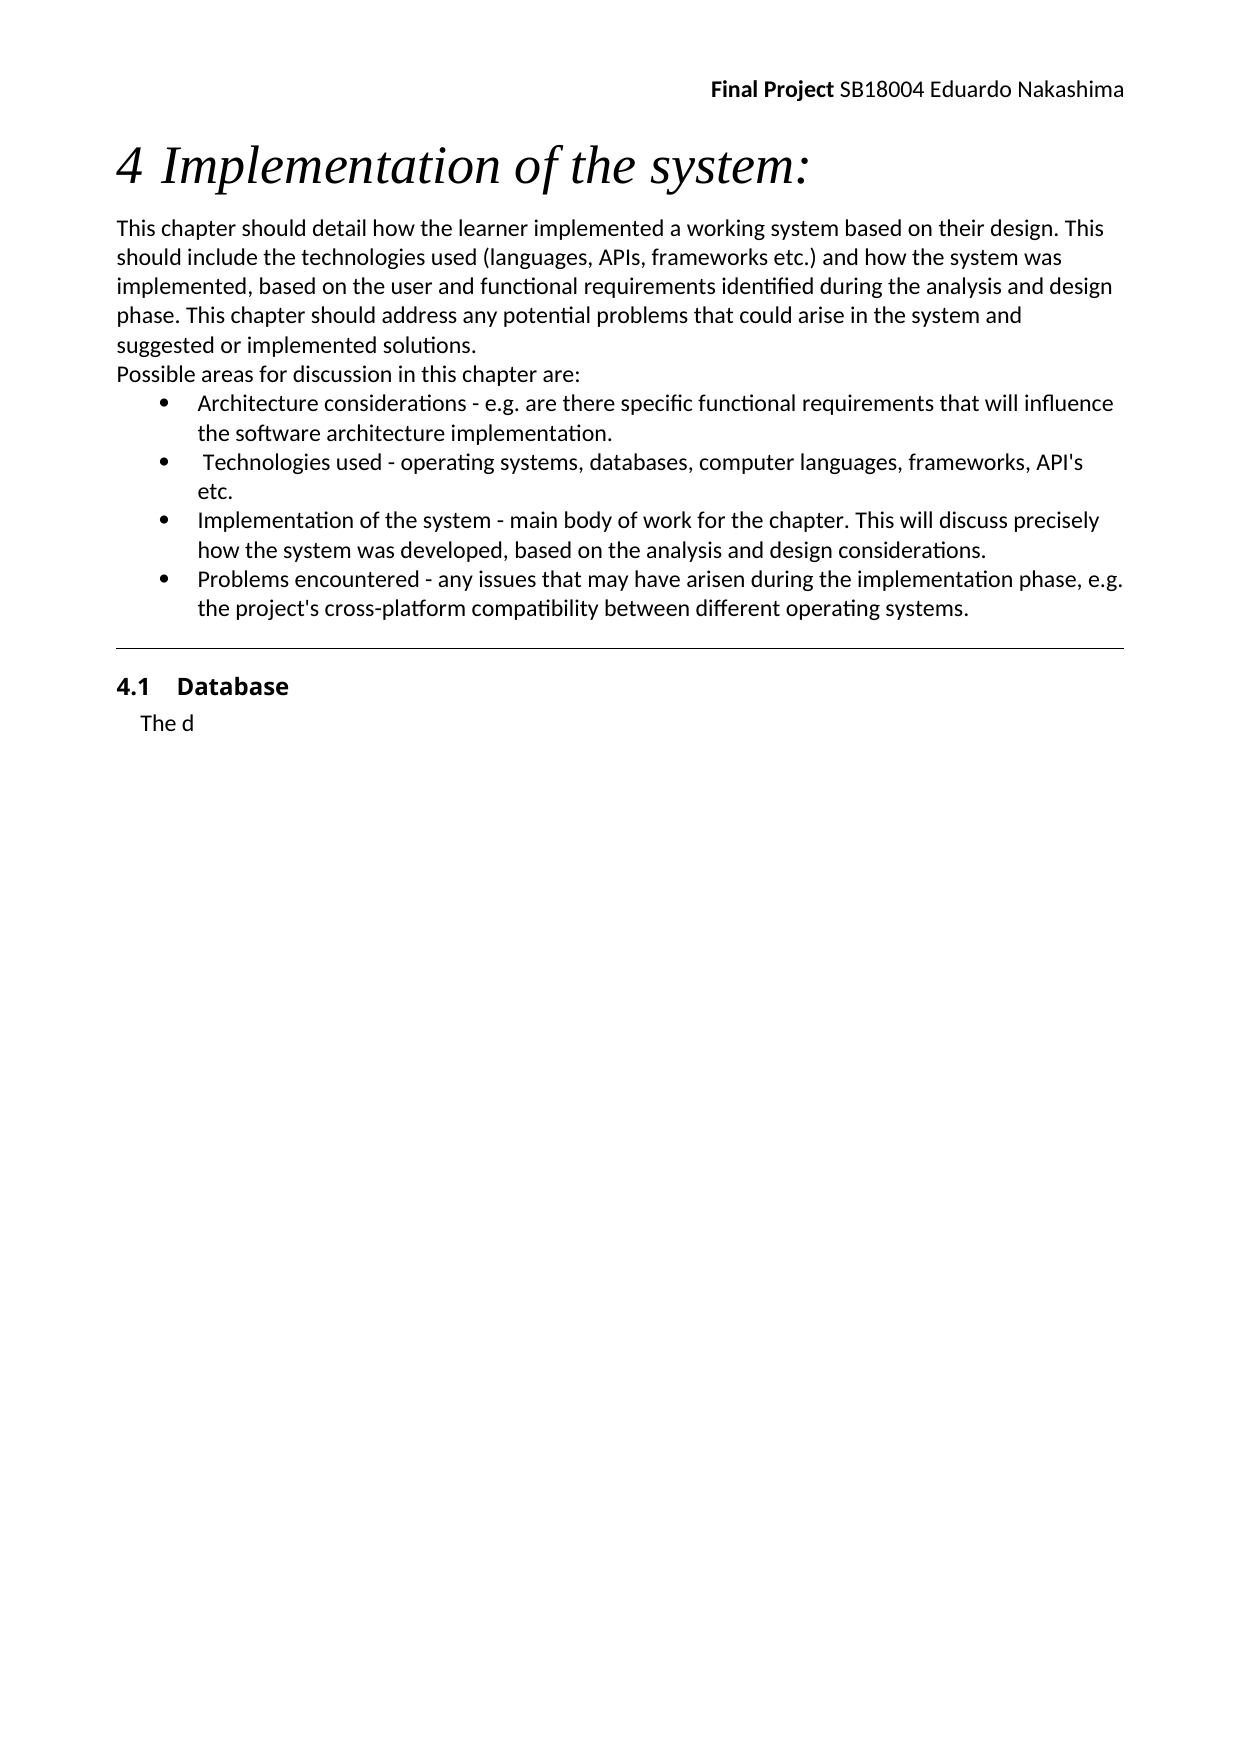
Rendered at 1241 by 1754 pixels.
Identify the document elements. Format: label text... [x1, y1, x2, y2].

list Technologies used - operating systems, databases, computer languages, frameworks, API's etc. [160, 447, 1124, 506]
list Architecture considerations - e.g. are there specific functional requirements that will influence the software architecture implementation. [160, 388, 1124, 447]
text This chapter should detail how the learner implemented a working system based on their design. This should include the technologies used (languages, APIs, frameworks etc.) and how the system was implemented, based on the user and functional requirements identified during the analysis and design phase. This chapter should address any potential problems that could arise in the system and suggested or implemented solutions. [116, 213, 1124, 359]
list Problems encountered - any issues that may have arisen during the implementation phase, e.g. the project's cross-platform compatibility between different operating systems. [160, 564, 1124, 623]
text The d [122, 708, 1118, 738]
subtitle Implementation of the system: [116, 133, 1124, 195]
text Possible areas for discussion in this chapter are: [116, 359, 1124, 388]
list Implementation of the system - main body of work for the chapter. This will discuss precisely how the system was developed, based on the analysis and design considerations. [160, 506, 1124, 564]
subtitle Database [116, 649, 1124, 702]
